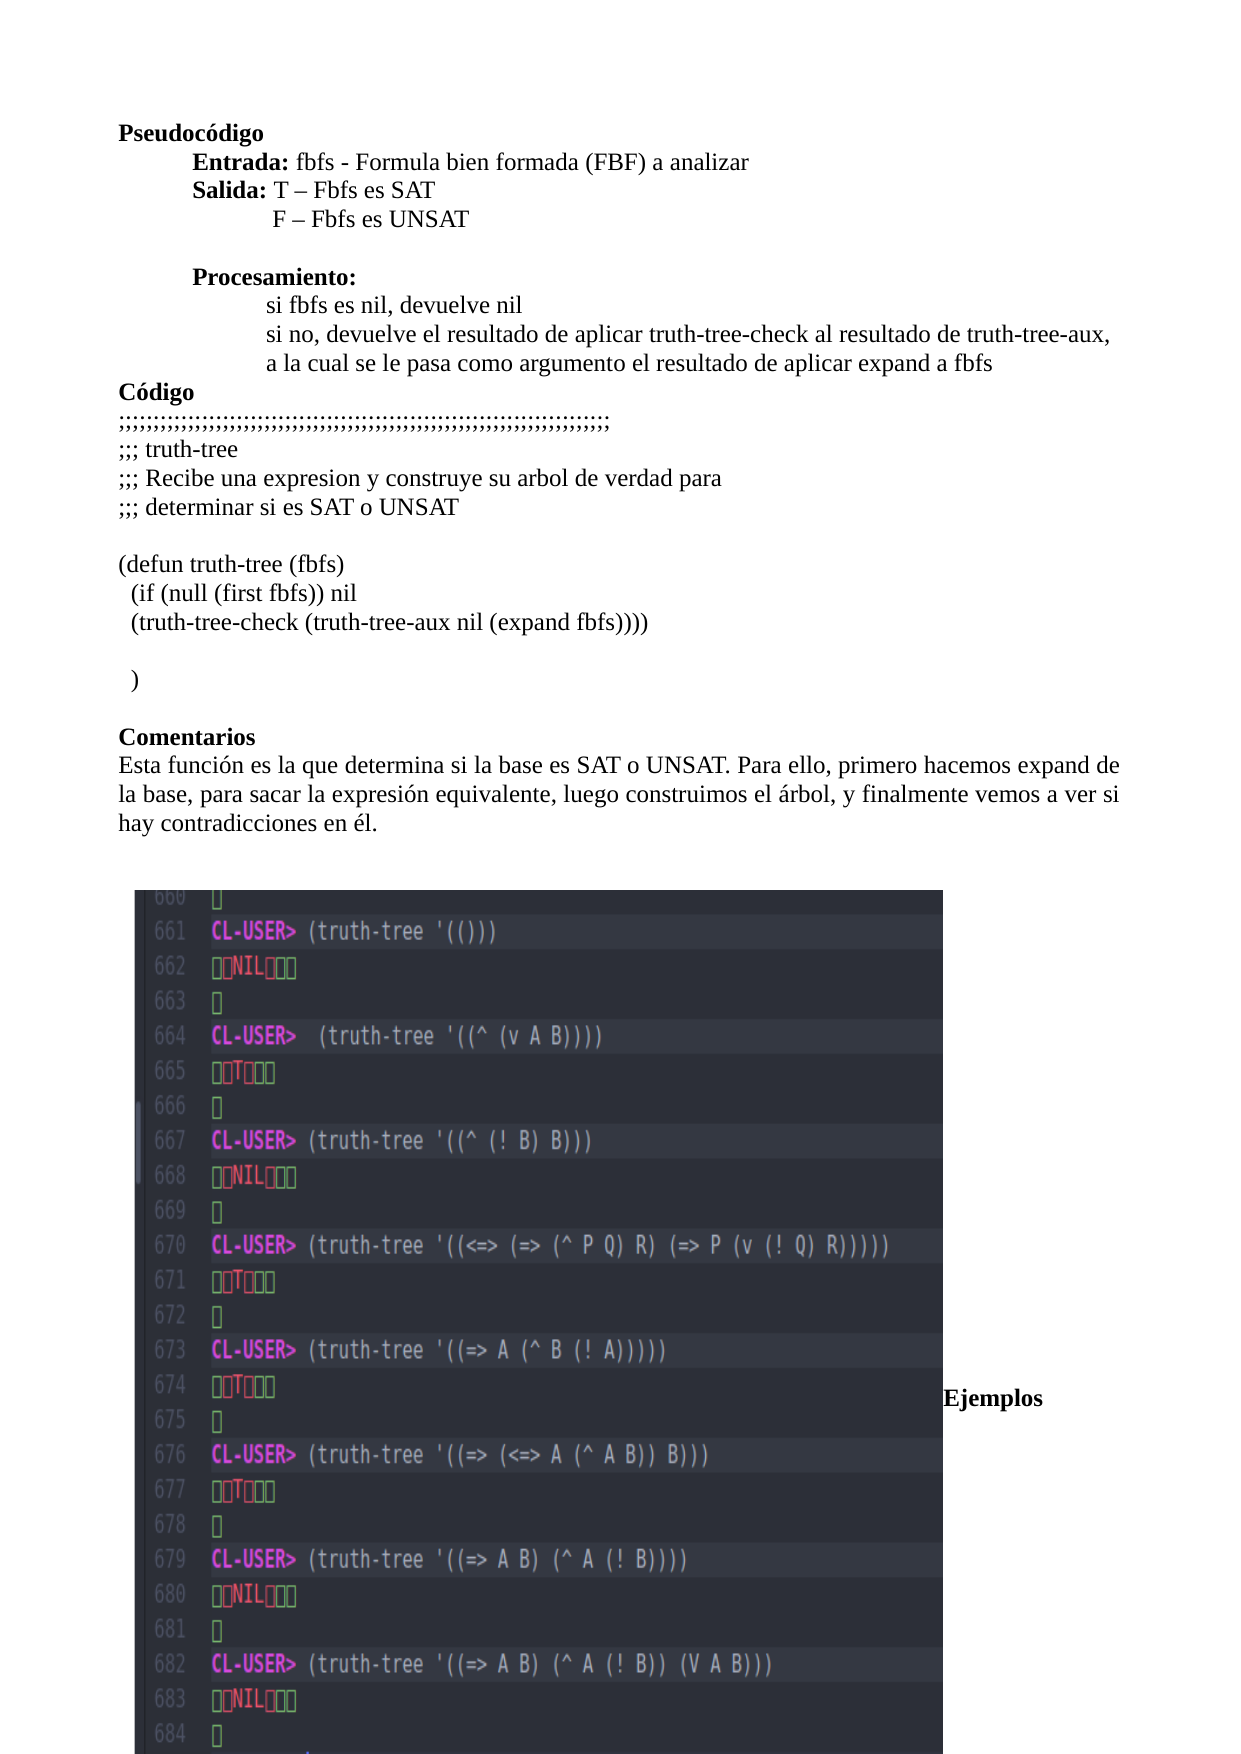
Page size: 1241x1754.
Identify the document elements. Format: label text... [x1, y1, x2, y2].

text Salida: T – Fbfs es SAT [118, 176, 1122, 204]
text ;;;;;;;;;;;;;;;;;;;;;;;;;;;;;;;;;;;;;;;;;;;;;;;;;;;;;;;;;;;;;;;;;;;;;;; [118, 406, 1122, 434]
text ) [118, 664, 1122, 693]
picture [665, 890, 943, 1754]
text [118, 1383, 665, 1412]
text a la cual se le pasa como argumento el resultado de aplicar expand a fbfs [118, 348, 1122, 377]
text Procesamiento: [118, 262, 1122, 291]
text (defun truth-tree (fbfs) [118, 549, 1122, 578]
text Ejemplos [943, 1383, 1122, 1412]
text ;;; truth-tree [118, 434, 1122, 463]
text Esta función es la que determina si la base es SAT o UNSAT. Para ello, primero hacemos expand de la base, para sacar la expresión equivalente, luego construimos el árbol, y finalmente vemos a ver si hay contradicciones en él. [118, 751, 1122, 837]
text Pseudocódigo [118, 118, 1122, 147]
text si fbfs es nil, devuelve nil [118, 291, 1122, 319]
text (if (null (first fbfs)) nil [118, 578, 1122, 607]
text Entrada: fbfs - Formula bien formada (FBF) a analizar [118, 147, 1122, 176]
text F – Fbfs es UNSAT [118, 204, 1122, 233]
text Código [118, 377, 1122, 406]
text Comentarios [118, 722, 1122, 751]
text ;;; Recibe una expresion y construye su arbol de verdad para [118, 463, 1122, 492]
text si no, devuelve el resultado de aplicar truth-tree-check al resultado de truth-tree-aux, [118, 319, 1122, 348]
text (truth-tree-check (truth-tree-aux nil (expand fbfs)))) [118, 607, 1122, 636]
text ;;; determinar si es SAT o UNSAT [118, 492, 1122, 521]
